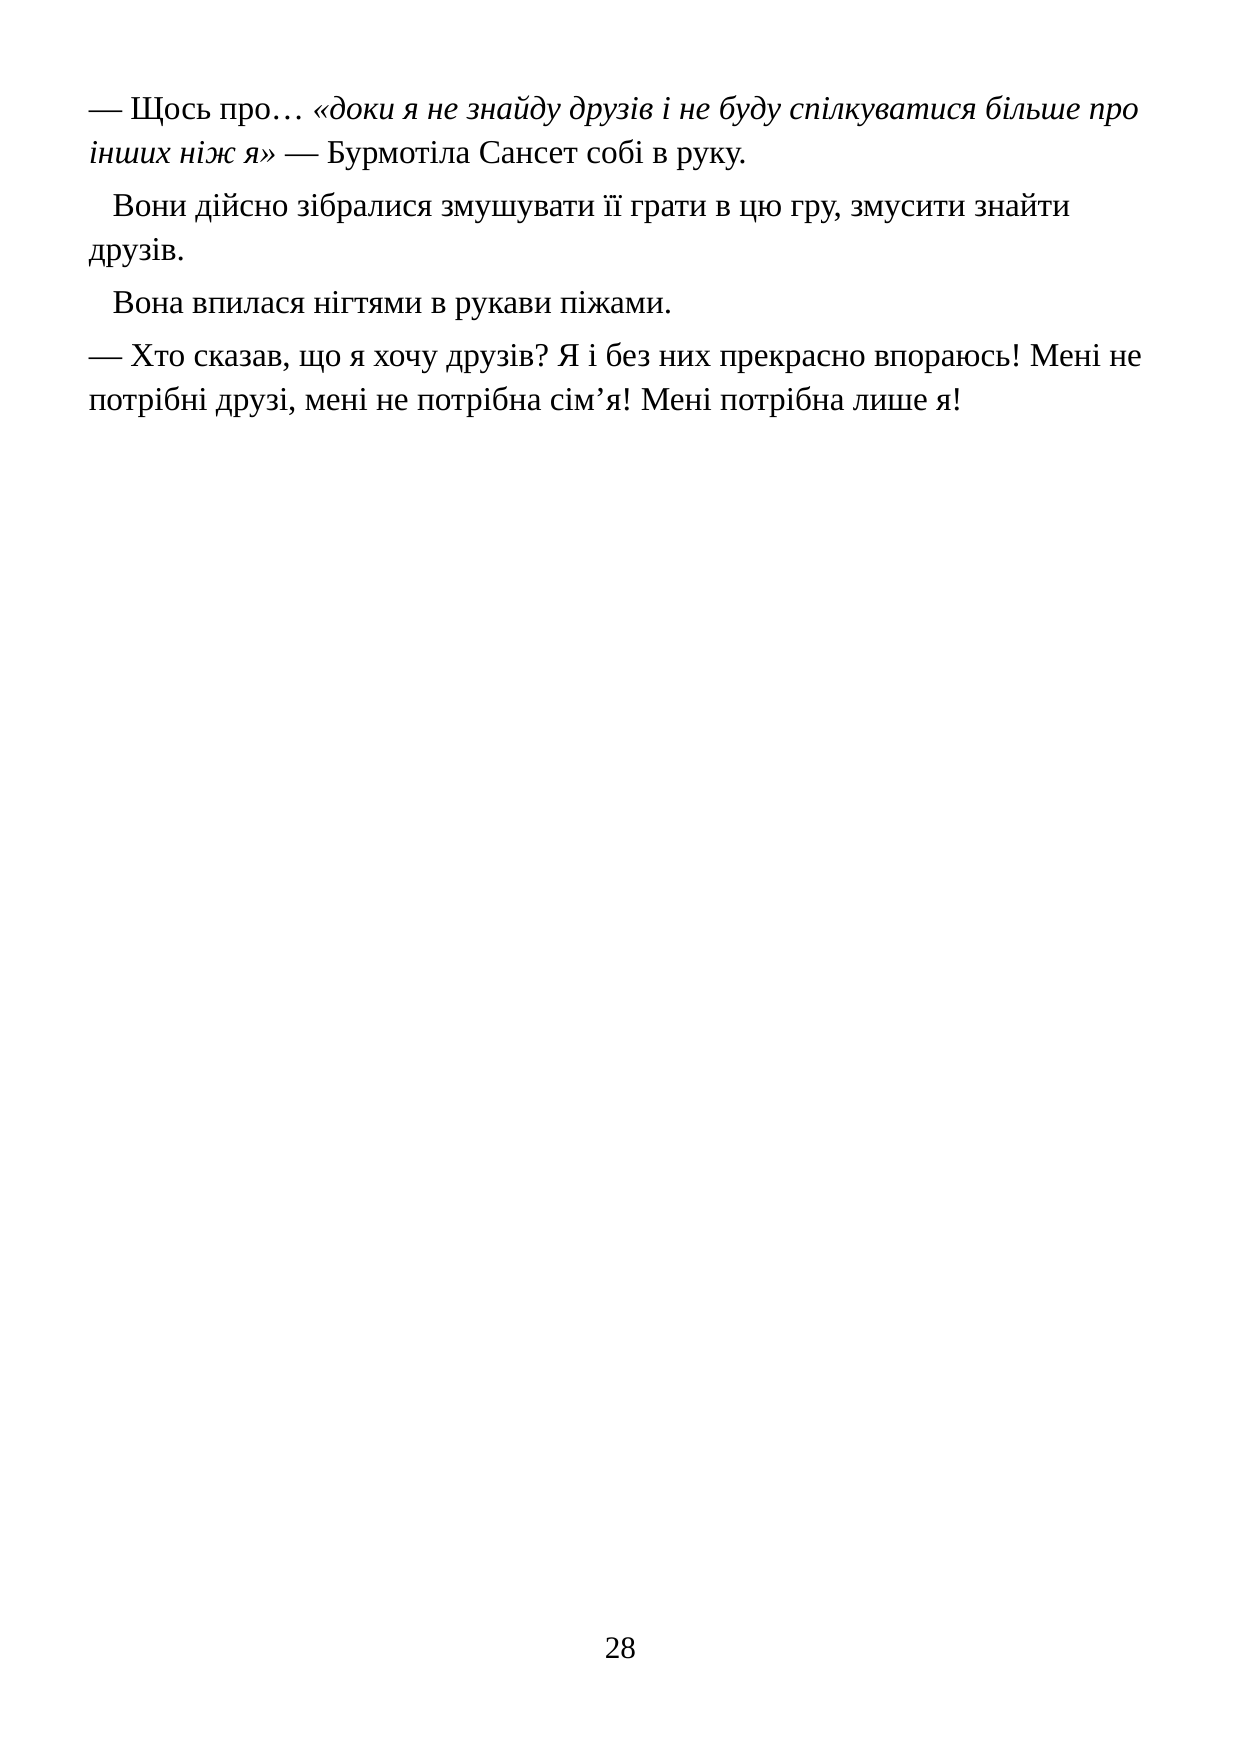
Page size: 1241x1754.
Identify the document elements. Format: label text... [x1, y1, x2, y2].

text — Щось про… «доки я не знайду друзів і не буду спілкуватися більше про інших ніж я» — Бурмотіла Сансет собі в руку. [88, 88, 1152, 171]
text Вони дійсно зібралися змушувати її грати в цю гру, змусити знайти друзів. [88, 186, 1152, 268]
text — Хто сказав, що я хочу друзів? Я і без них прекрасно впораюсь! Мені не потрібні друзі, мені не потрібна сім’я! Мені потрібна лише я! [88, 335, 1152, 418]
text Вона впилася нігтями в рукави піжами. [88, 282, 1152, 321]
